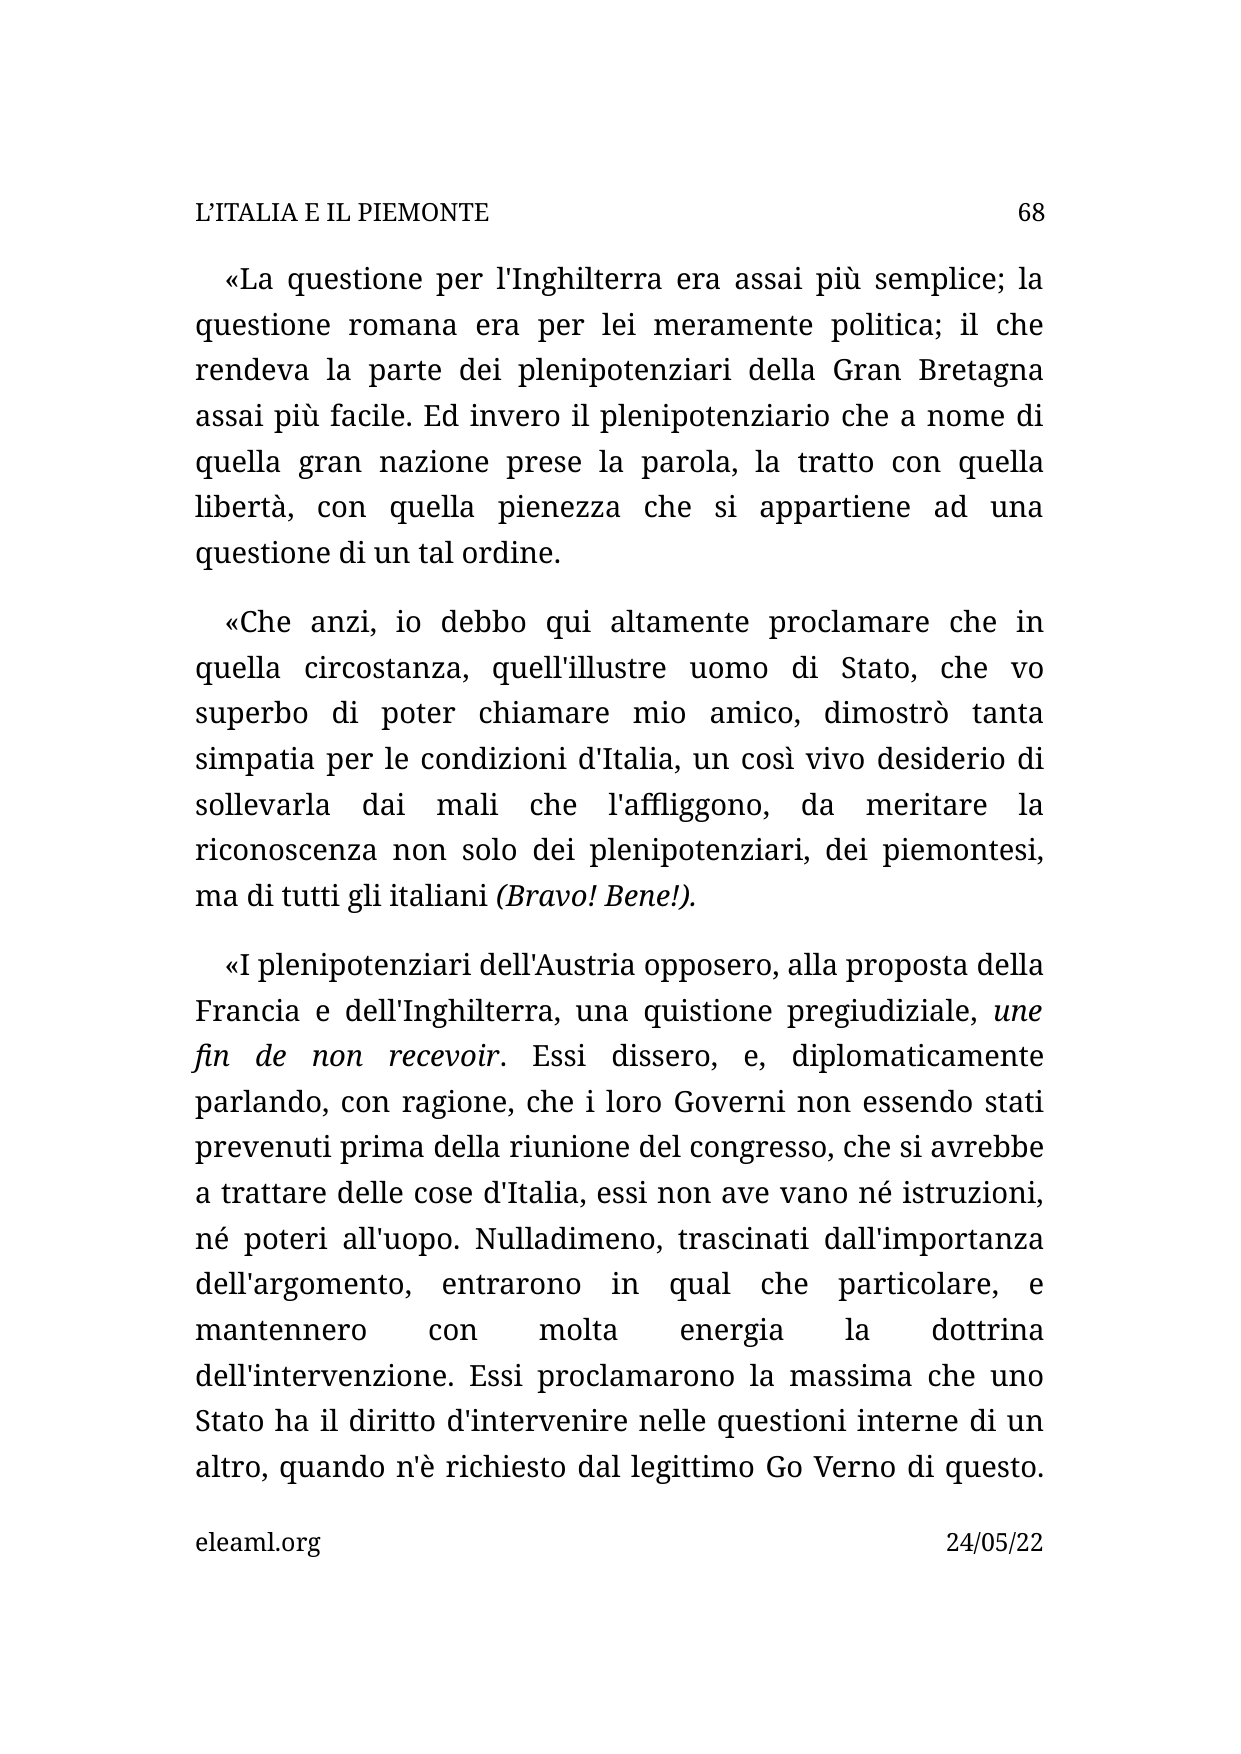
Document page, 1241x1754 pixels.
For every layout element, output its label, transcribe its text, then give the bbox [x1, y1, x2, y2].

text «I plenipotenziari dell'Austria opposero, alla proposta della Francia e dell'Inghilterra, una quistione pregiudiziale, une fin de non recevoir. Essi dissero, e, diplomaticamente parlando, con ragione, che i loro Governi non essendo stati prevenuti prima della riunione del congresso, che si avrebbe a trattare delle cose d'Italia, essi non ave vano né istruzioni, né poteri all'uopo. Nulladimeno, trascinati dall'importanza dell'argomento, entrarono in qual che particolare, e mantennero con molta energia la dottrina dell'intervenzione. Essi proclamarono la massima che uno Stato ha il diritto d'intervenire nelle questioni interne di un altro, quando n'è richiesto dal legittimo Go Verno di questo. [195, 944, 1045, 1486]
text «Che anzi, io debbo qui altamente proclamare che in quella circostanza, quell'illustre uomo di Stato, che vo superbo di poter chiamare mio amico, dimostrò tanta simpatia per le condizioni d'Italia, un così vivo desiderio di sollevarla dai mali che l'affliggono, da meritare la riconoscenza non solo dei plenipotenziari, dei piemontesi, ma di tutti gli italiani (Bravo! Bene!). [195, 601, 1045, 915]
text «La questione per l'Inghilterra era assai più semplice; la questione romana era per lei meramente politica; il che rendeva la parte dei plenipotenziari della Gran Bretagna assai più facile. Ed invero il plenipotenziario che a nome di quella gran nazione prese la parola, la tratto con quella libertà, con quella pienezza che si appartiene ad una questione di un tal ordine. [195, 258, 1045, 572]
